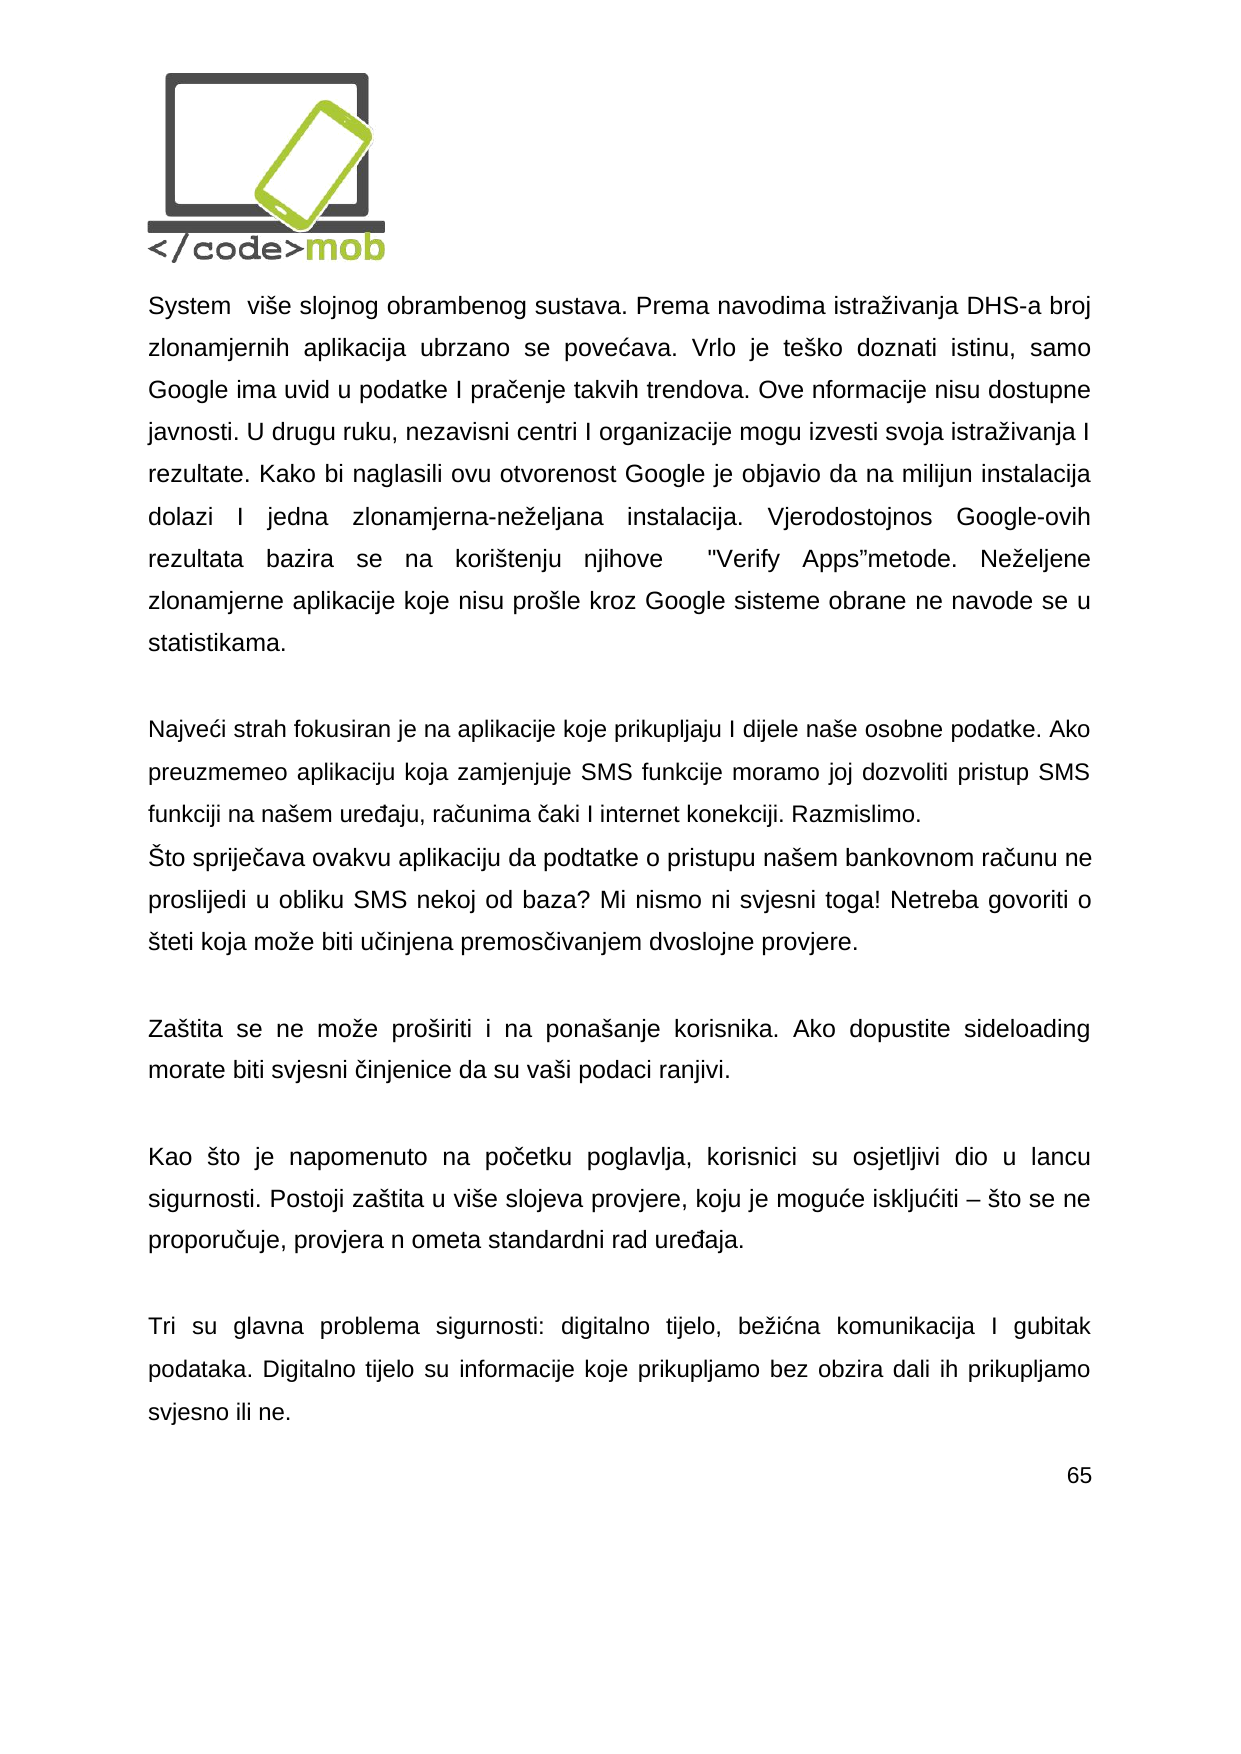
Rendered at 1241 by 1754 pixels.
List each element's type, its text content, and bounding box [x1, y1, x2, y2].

text Zaštita se ne može proširiti i na ponašanje korisnika. Ako dopustite sideloading morate biti svjesni činjenice da su vaši podaci ranjivi. [148, 1014, 1092, 1084]
text Najveći strah fokusiran je na aplikacije koje prikupljaju I dijele naše osobne podatke. Ako preuzmemeo aplikaciju koja zamjenjuje SMS funkcije moramo joj dozvoliti pristup SMS funkciji na našem uređaju, računima čaki I internet konekciji. Razmislimo. [148, 715, 1092, 828]
text Što spriječava ovakvu aplikaciju da podtatke o pristupu našem bankovnom računu ne proslijedi u obliku SMS nekoj od baza? Mi nismo ni svjesni toga! Netreba govoriti o šteti koja može biti učinjena premosčivanjem dvoslojne provjere. [148, 843, 1094, 956]
text Tri su glavna problema sigurnosti: digitalno tijelo, bežićna komunikacija I gubitak podataka. Digitalno tijelo su informacije koje prikupljamo bez obzira dali ih prikupljamo svjesno ili ne. [148, 1312, 1092, 1425]
text System više slojnog obrambenog sustava. Prema navodima istraživanja DHS-a broj zlonamjernih aplikacija ubrzano se povećava. Vrlo je teško doznati istinu, samo Google ima uvid u podatke I pračenje takvih trendova. Ove nformacije nisu dostupne javnosti. U drugu ruku, nezavisni centri I organizacije mogu izvesti svoja istraživanja I rezultate. Kako bi naglasili ovu otvorenost Google je objavio da na milijun instalacija dolazi I jedna zlonamjerna-neželjana instalacija. Vjerodostojnos Google-ovih rezultata bazira se na korištenju njihove "Verify Apps”metode. Neželjene zlonamjerne aplikacije koje nisu prošle kroz Google sisteme obrane ne navode se u statistikama. [148, 291, 1092, 657]
picture [147, 73, 385, 263]
text 65 [1067, 1462, 1094, 1489]
text Kao što je napomenuto na početku poglavlja, korisnici su osjetljivi dio u lancu sigurnosti. Postoji zaštita u više slojeva provjere, koju je moguće iskljućiti – što se ne proporučuje, provjera n ometa standardni rad uređaja. [148, 1142, 1092, 1254]
